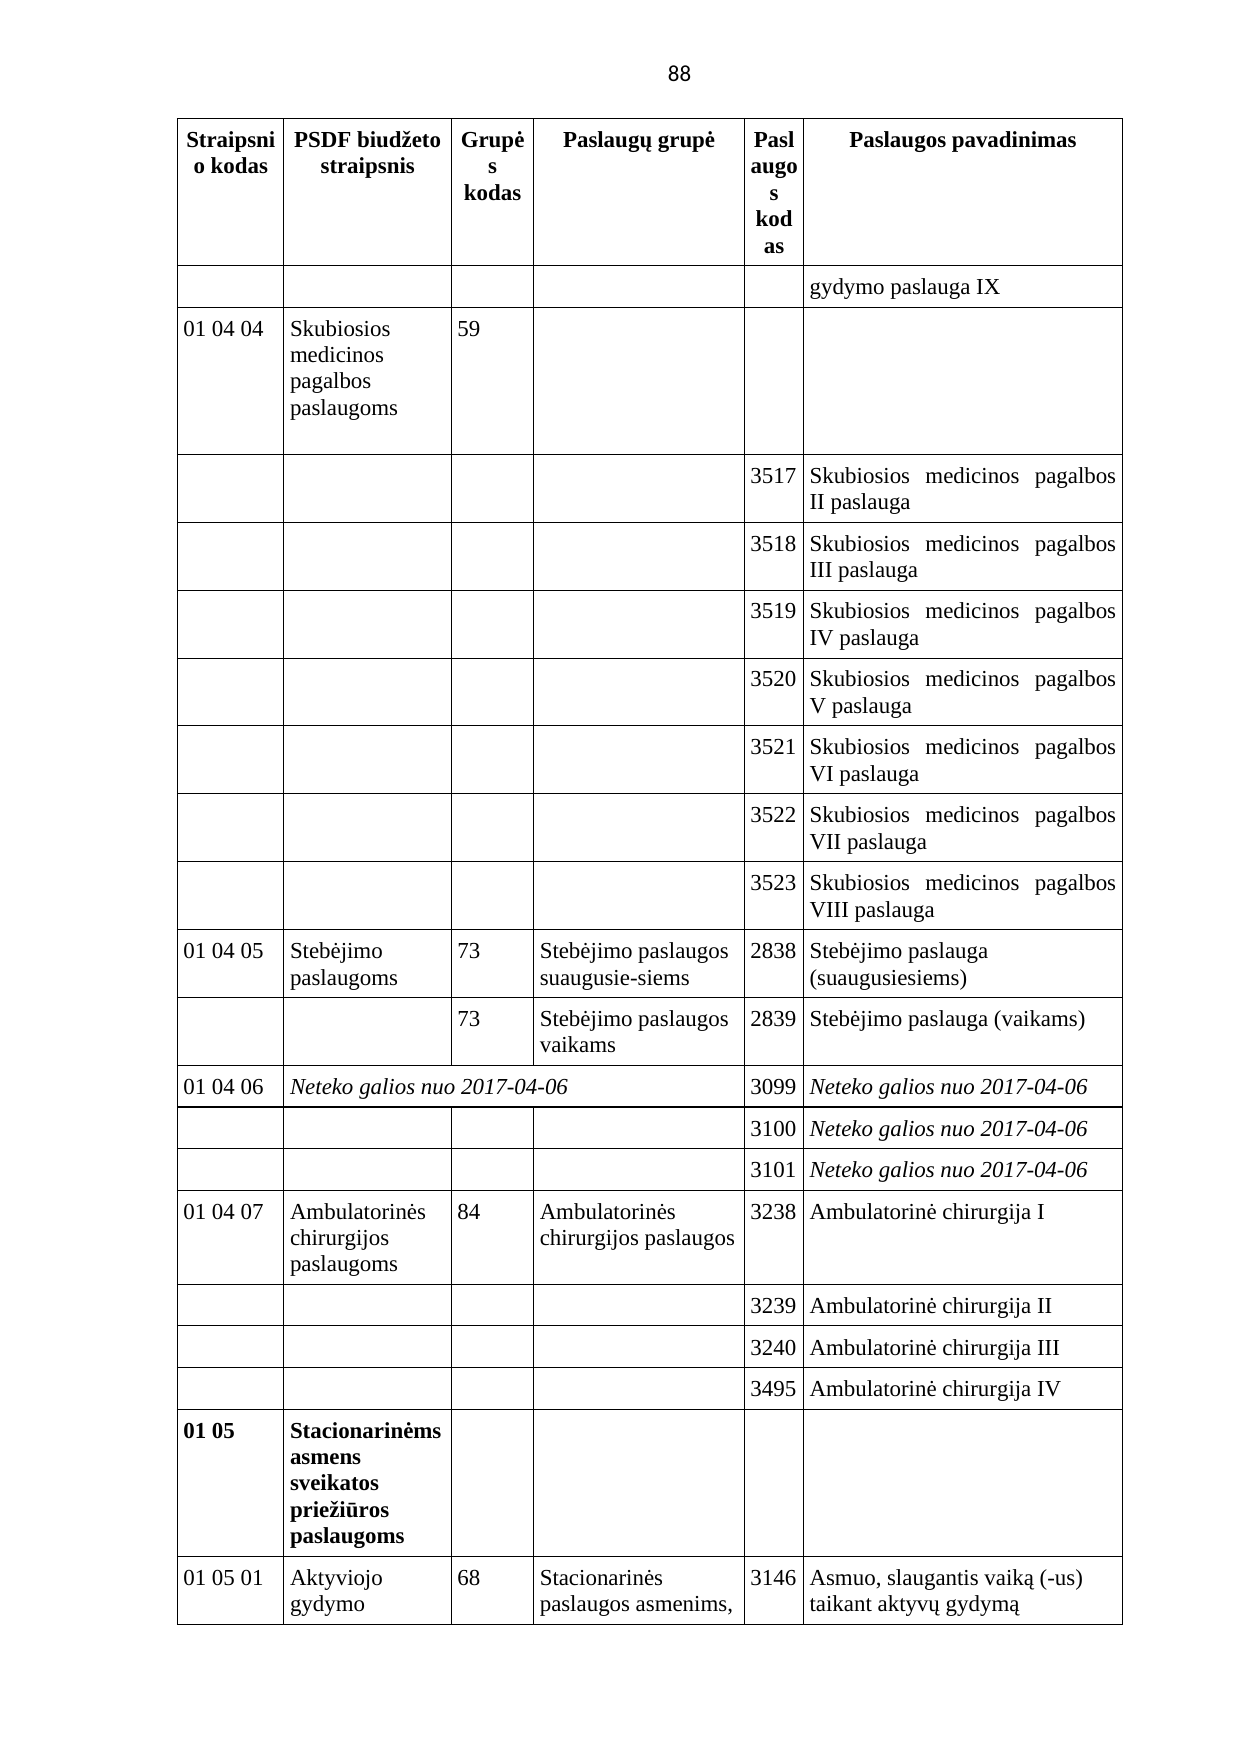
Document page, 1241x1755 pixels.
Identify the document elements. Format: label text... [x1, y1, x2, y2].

table_cell 73 [452, 998, 533, 1065]
table_cell Skubiosios medicinos pagalbos VII paslauga [804, 794, 1122, 861]
table_cell [534, 1108, 744, 1148]
table_cell Aktyviojo gydymo [284, 1557, 451, 1623]
table_header Paslaugos pavadinimas [804, 119, 1122, 265]
table_cell [804, 308, 1122, 454]
table_cell 3517 [745, 455, 803, 522]
table_cell [745, 266, 803, 307]
table_cell 01 04 07 [178, 1191, 283, 1284]
table_cell gydymo paslauga IX [804, 266, 1122, 307]
table_cell [284, 266, 451, 307]
table_cell [534, 726, 744, 793]
table_cell 3519 [745, 591, 803, 657]
table_cell Stebėjimo paslaugos vaikams [534, 998, 744, 1065]
table_cell 01 05 01 [178, 1557, 283, 1623]
table_cell [534, 1149, 744, 1189]
table_cell 3521 [745, 726, 803, 793]
table_cell 3239 [745, 1285, 803, 1325]
table_cell 68 [452, 1557, 533, 1623]
table_cell 3099 [745, 1066, 803, 1106]
table_cell [452, 1326, 533, 1367]
table_cell [284, 998, 451, 1065]
table_cell 2838 [745, 930, 803, 997]
table_cell Stebėjimo paslaugoms [284, 930, 451, 997]
table_cell [178, 1326, 283, 1367]
table_cell 73 [452, 930, 533, 997]
table_cell Skubiosios medicinos pagalbos II paslauga [804, 455, 1122, 522]
table_cell [284, 726, 451, 793]
table_cell [284, 591, 451, 657]
table_cell 01 04 05 [178, 930, 283, 997]
table_cell Ambulatorinė chirurgija II [804, 1285, 1122, 1325]
table_cell Stacionarinės paslaugos asmenims, [534, 1557, 744, 1623]
table_cell [452, 862, 533, 929]
table_cell Stacionarinėms asmens sveikatos priežiūros paslaugoms [284, 1410, 451, 1556]
table_cell [452, 1108, 533, 1148]
table_cell 3522 [745, 794, 803, 861]
table_cell [178, 455, 283, 522]
table_cell [534, 266, 744, 307]
table_cell 3238 [745, 1191, 803, 1284]
table_cell [452, 266, 533, 307]
table_header Straipsnio kodas [178, 119, 283, 265]
table_cell [178, 998, 283, 1065]
table_cell 3520 [745, 659, 803, 725]
table_cell 01 04 04 [178, 308, 283, 454]
table_cell [534, 1326, 744, 1367]
table_cell [452, 523, 533, 589]
table_cell 84 [452, 1191, 533, 1284]
table_cell [178, 1108, 283, 1148]
table_cell [284, 1285, 451, 1325]
table_cell Ambulatorinė chirurgija III [804, 1326, 1122, 1367]
table_cell [284, 455, 451, 522]
table_cell [534, 1285, 744, 1325]
table_cell [534, 794, 744, 861]
table_cell Ambulatorinės chirurgijos paslaugos [534, 1191, 744, 1284]
table_cell 3101 [745, 1149, 803, 1189]
table_cell [534, 308, 744, 454]
table_cell Ambulatorinės chirurgijos paslaugoms [284, 1191, 451, 1284]
table_header PSDF biudžeto straipsnis [284, 119, 451, 265]
table_cell [284, 862, 451, 929]
table_cell [534, 659, 744, 725]
table_cell [452, 1285, 533, 1325]
table_cell [452, 794, 533, 861]
table_cell 01 04 06 [178, 1066, 283, 1106]
table_cell [452, 1149, 533, 1189]
table_cell Skubiosios medicinos pagalbos V paslauga [804, 659, 1122, 725]
table_cell [452, 659, 533, 725]
table_cell [452, 1368, 533, 1408]
table_cell Skubiosios medicinos pagalbos IV paslauga [804, 591, 1122, 657]
table_cell Stebėjimo paslaugos suaugusie-siems [534, 930, 744, 997]
table_header Paslaugų grupė [534, 119, 744, 265]
table_cell Stebėjimo paslauga (vaikams) [804, 998, 1122, 1065]
table_cell [745, 308, 803, 454]
table_header Grupės kodas [452, 119, 533, 265]
table_cell [284, 1368, 451, 1408]
table_cell Neteko galios nuo 2017-04-06 [804, 1108, 1122, 1148]
table_cell [452, 591, 533, 657]
table_cell [178, 659, 283, 725]
table_cell [534, 455, 744, 522]
table_cell 3518 [745, 523, 803, 589]
table_cell [178, 1368, 283, 1408]
table_cell [178, 591, 283, 657]
table_cell 3240 [745, 1326, 803, 1367]
table_cell [745, 1410, 803, 1556]
table_cell Stebėjimo paslauga (suaugusiesiems) [804, 930, 1122, 997]
table_cell Asmuo, slaugantis vaiką (-us) taikant aktyvų gydymą [804, 1557, 1122, 1623]
table_cell [284, 1108, 451, 1148]
table_cell [178, 1149, 283, 1189]
table_header Paslaugos kodas [745, 119, 803, 265]
table_cell [178, 523, 283, 589]
table_cell [284, 523, 451, 589]
table_cell 3495 [745, 1368, 803, 1408]
table_cell Ambulatorinė chirurgija IV [804, 1368, 1122, 1408]
table_cell [452, 726, 533, 793]
table_cell [534, 1368, 744, 1408]
table_cell [804, 1410, 1122, 1556]
table_cell Skubiosios medicinos pagalbos VI paslauga [804, 726, 1122, 793]
table_cell Ambulatorinė chirurgija I [804, 1191, 1122, 1284]
table_cell 3100 [745, 1108, 803, 1148]
table_cell Skubiosios medicinos pagalbos paslaugoms [284, 308, 451, 454]
table_cell [534, 1410, 744, 1556]
table_cell [284, 794, 451, 861]
table_cell [178, 794, 283, 861]
table_cell [178, 266, 283, 307]
table_cell [284, 1149, 451, 1189]
table_cell [284, 1326, 451, 1367]
table_cell 3523 [745, 862, 803, 929]
table_cell Neteko galios nuo 2017-04-06 [804, 1149, 1122, 1189]
table_cell Neteko galios nuo 2017-04-06 [284, 1066, 744, 1106]
table_cell Neteko galios nuo 2017-04-06 [804, 1066, 1122, 1106]
table_cell 2839 [745, 998, 803, 1065]
table_cell [178, 862, 283, 929]
table_cell [284, 659, 451, 725]
table_cell [178, 726, 283, 793]
table_cell 59 [452, 308, 533, 454]
table_cell 3146 [745, 1557, 803, 1623]
table_cell [178, 1285, 283, 1325]
table_cell [534, 523, 744, 589]
table_cell [534, 591, 744, 657]
table_cell Skubiosios medicinos pagalbos III paslauga [804, 523, 1122, 589]
table_cell [452, 1410, 533, 1556]
table_cell 01 05 [178, 1410, 283, 1556]
table_cell [452, 455, 533, 522]
table_cell Skubiosios medicinos pagalbos VIII paslauga [804, 862, 1122, 929]
table_cell [534, 862, 744, 929]
